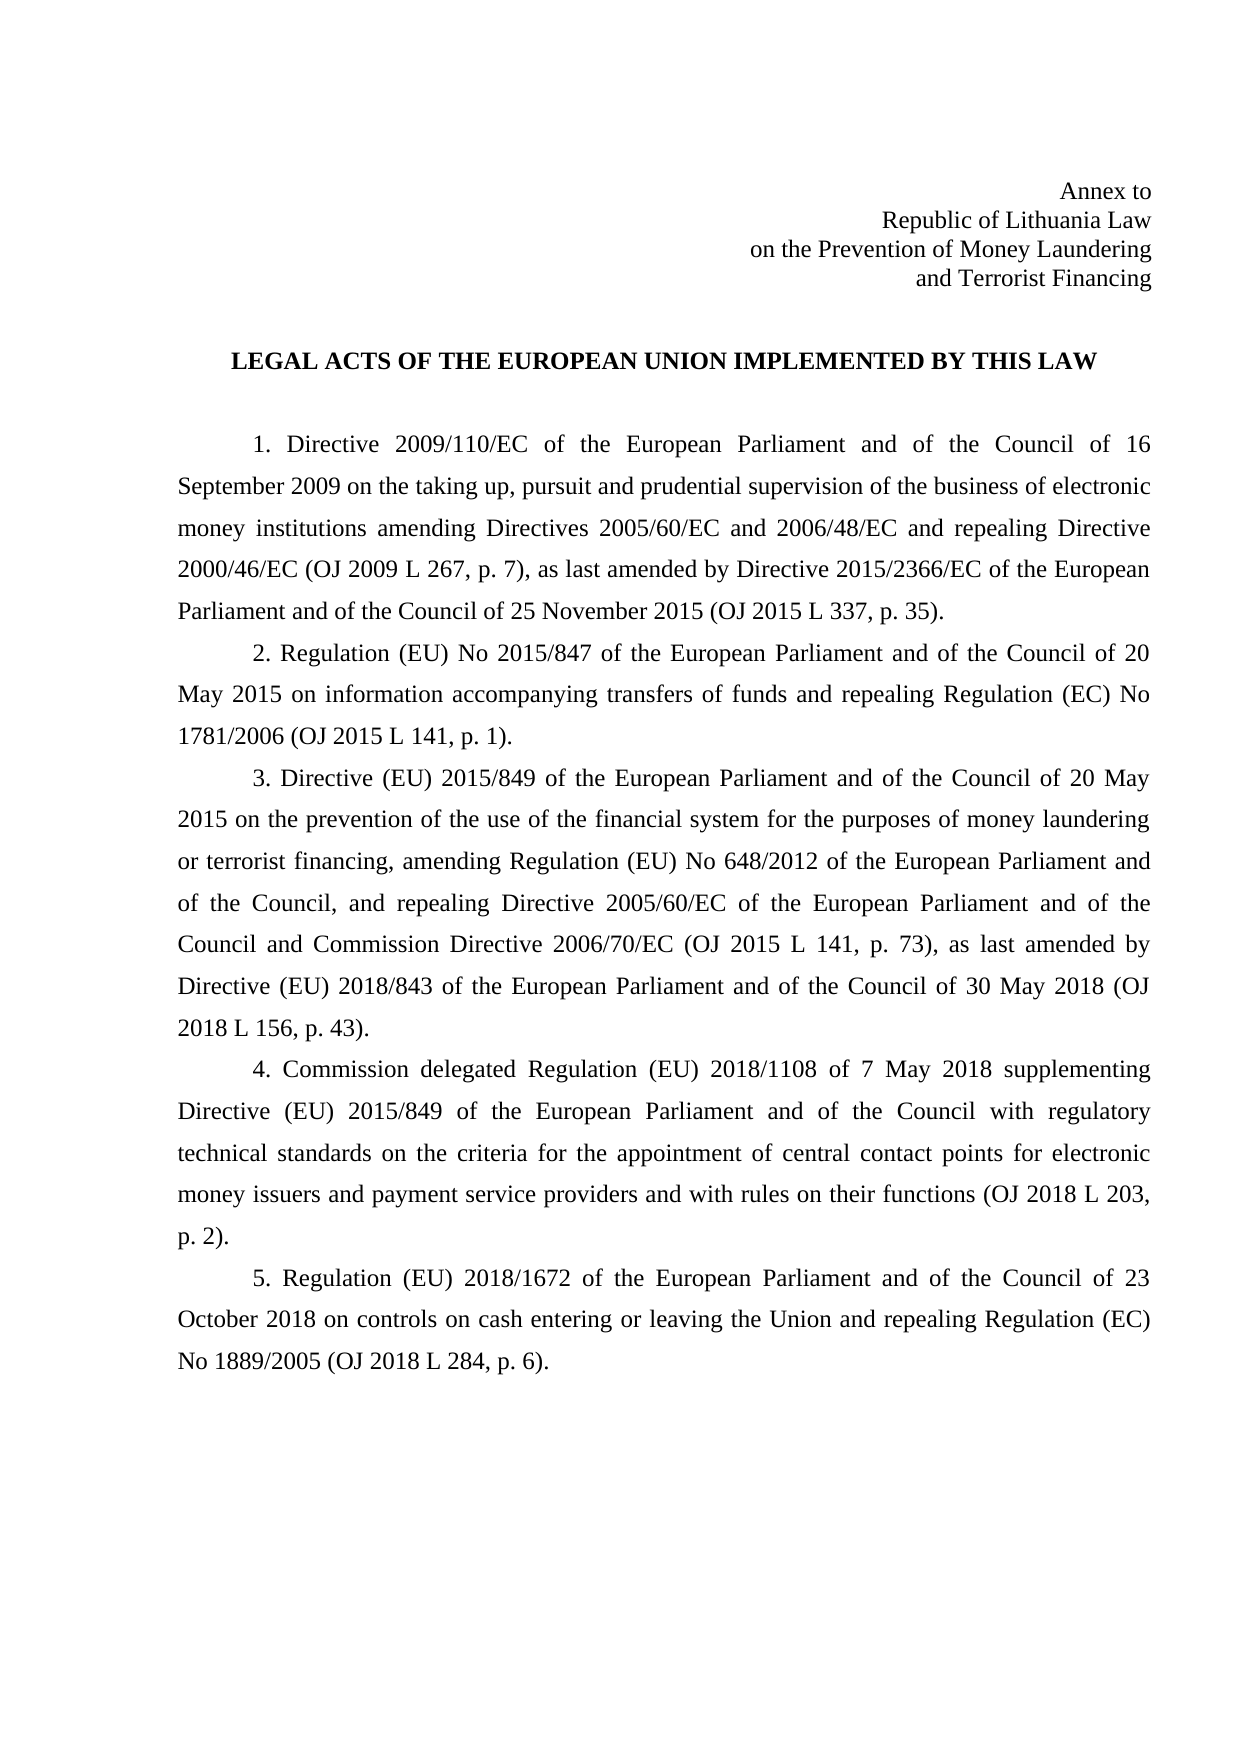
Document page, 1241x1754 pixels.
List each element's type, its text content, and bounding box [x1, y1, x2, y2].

text Republic of Lithuania Law [177, 205, 1152, 234]
text 2. Regulation (EU) No 2015/847 of the European Parliament and of the Council of 20 May 2015 on information accompanying transfers of funds and repealing Regulation (EC) No 1781/2006 (OJ 2015 L 141, p. 1). [177, 625, 1152, 750]
text 4. Commission delegated Regulation (EU) 2018/1108 of 7 May 2018 supplementing Directive (EU) 2015/849 of the European Parliament and of the Council with regulatory technical standards on the criteria for the appointment of central contact points for electronic money issuers and payment service providers and with rules on their functions (OJ 2018 L 203, p. 2). [177, 1041, 1152, 1250]
text LEGAL ACTS OF THE EUROPEAN UNION IMPLEMENTED BY THIS LAW [177, 333, 1152, 375]
text on the Prevention of Money Laundering and Terrorist Financing [177, 234, 1152, 291]
text Annex to [177, 176, 1152, 205]
text 3. Directive (EU) 2015/849 of the European Parliament and of the Council of 20 May 2015 on the prevention of the use of the financial system for the purposes of money laundering or terrorist financing, amending Regulation (EU) No 648/2012 of the European Parliament and of the Council, and repealing Directive 2005/60/EC of the European Parliament and of the Council and Commission Directive 2006/70/EC (OJ 2015 L 141, p. 73), as last amended by Directive (EU) 2018/843 of the European Parliament and of the Council of 30 May 2018 (OJ 2018 L 156, p. 43). [177, 750, 1152, 1041]
text 5. Regulation (EU) 2018/1672 of the European Parliament and of the Council of 23 October 2018 on controls on cash entering or leaving the Union and repealing Regulation (EC) No 1889/2005 (OJ 2018 L 284, p. 6). [177, 1250, 1152, 1375]
text 1. Directive 2009/110/EC of the European Parliament and of the Council of 16 September 2009 on the taking up, pursuit and prudential supervision of the business of electronic money institutions amending Directives 2005/60/EC and 2006/48/EC and repealing Directive 2000/46/EC (OJ 2009 L 267, p. 7), as last amended by Directive 2015/2366/EC of the European Parliament and of the Council of 25 November 2015 (OJ 2015 L 337, p. 35). [177, 416, 1152, 625]
